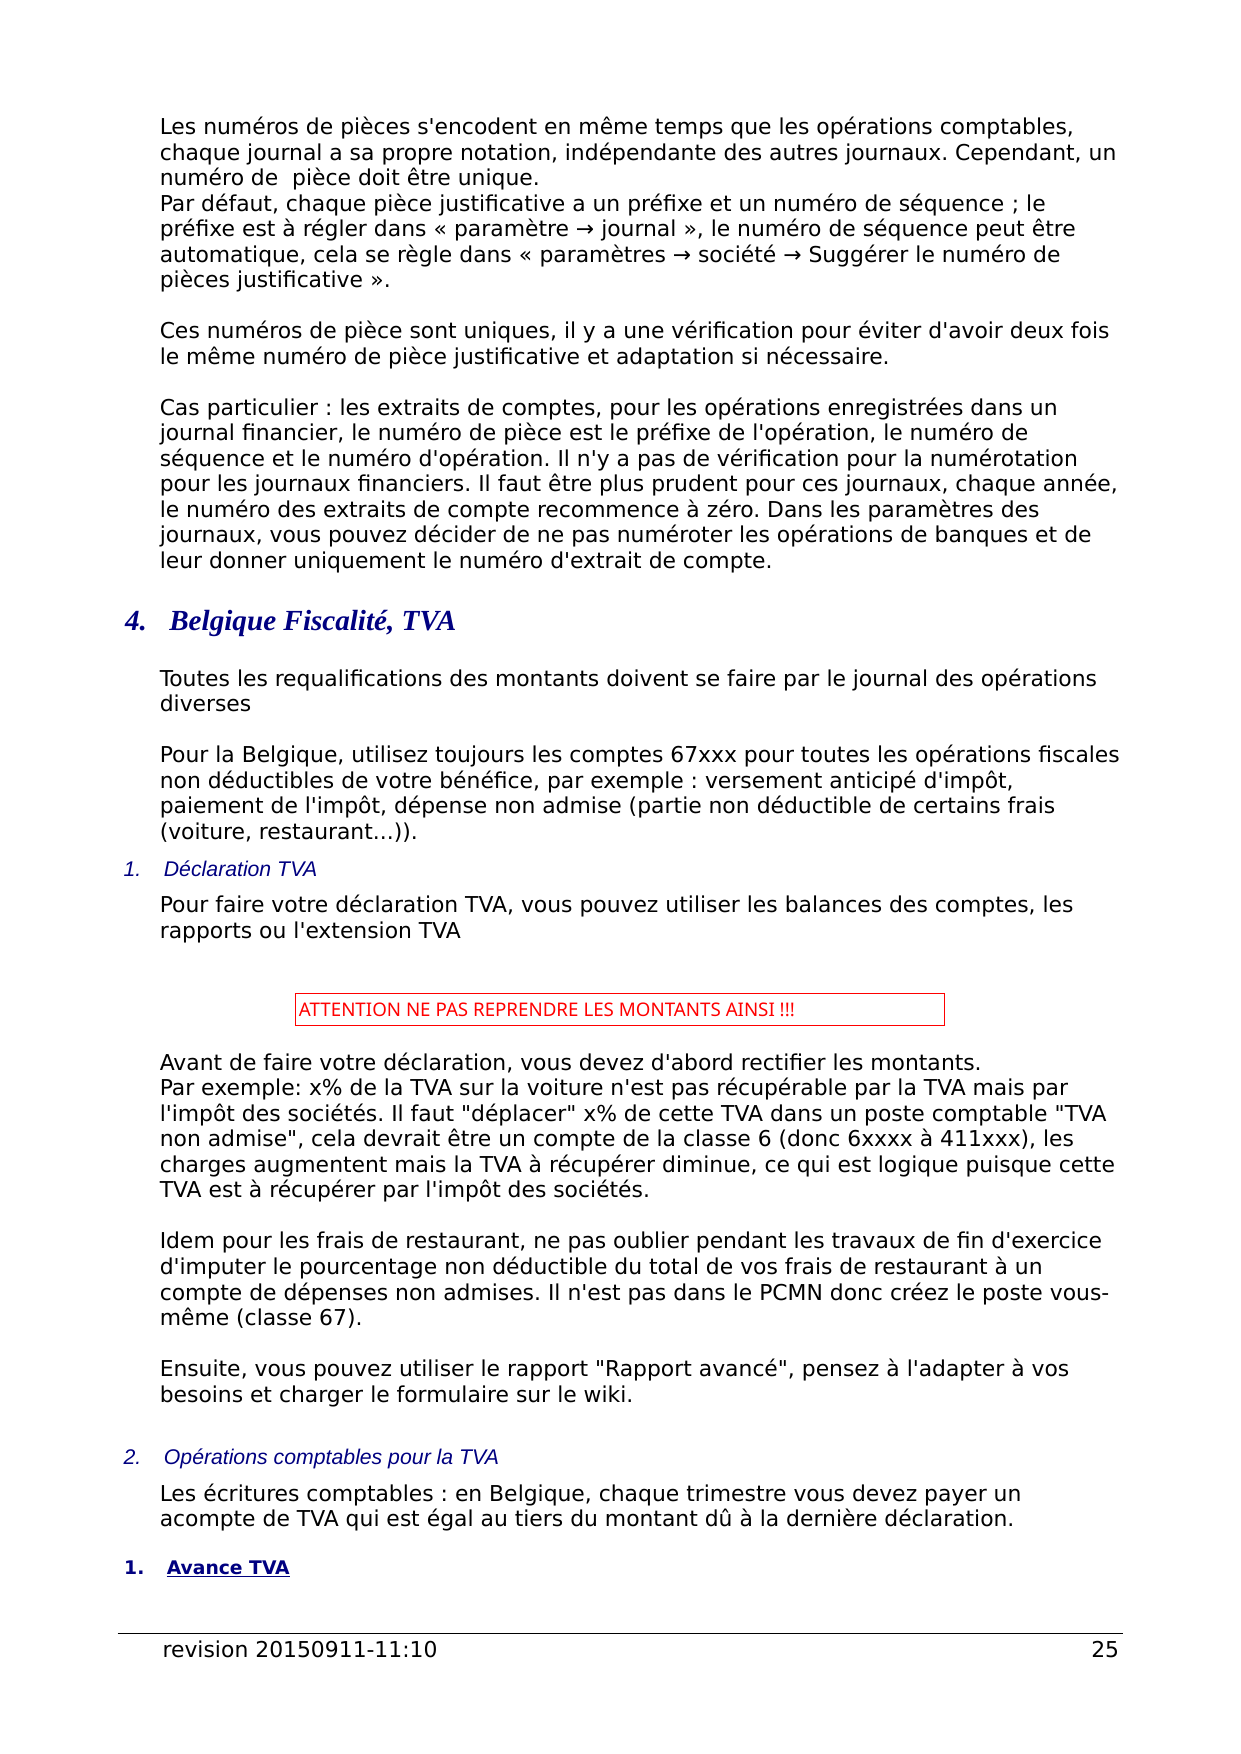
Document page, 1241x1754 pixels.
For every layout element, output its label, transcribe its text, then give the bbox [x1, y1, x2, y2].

text Toutes les requalifications des montants doivent se faire par le journal des opérations diverses [159, 666, 1123, 717]
text Avant de faire votre déclaration, vous devez d'abord rectifier les montants. [159, 1050, 1123, 1075]
text ATTENTION NE PAS REPRENDRE LES MONTANTS AINSI !!! [296, 994, 944, 1025]
text Pour la Belgique, utilisez toujours les comptes 67xxx pour toutes les opérations fiscales non déductibles de votre bénéfice, par exemple : versement anticipé d'impôt, paiement de l'impôt, dépense non admise (partie non déductible de certains frais (voiture, restaurant...)). [159, 742, 1123, 844]
subtitle Opérations comptables pour la TVA [117, 1444, 1123, 1469]
text Par défaut, chaque pièce justificative a un préfixe et un numéro de séquence ; le préfixe est à régler dans « paramètre → journal », le numéro de séquence peut être automatique, cela se règle dans « paramètres → société → Suggérer le numéro de pièces justificative ». [159, 191, 1123, 293]
text Les numéros de pièces s'encodent en même temps que les opérations comptables, chaque journal a sa propre notation, indépendante des autres journaux. Cependant, un numéro de pièce doit être unique. [159, 114, 1123, 191]
text Idem pour les frais de restaurant, ne pas oublier pendant les travaux de fin d'exercice d'imputer le pourcentage non déductible du total de vos frais de restaurant à un compte de dépenses non admises. Il n'est pas dans le PCMN donc créez le poste vous-même (classe 67). [159, 1228, 1123, 1331]
text Cas particulier : les extraits de comptes, pour les opérations enregistrées dans un journal financier, le numéro de pièce est le préfixe de l'opération, le numéro de séquence et le numéro d'opération. Il n'y a pas de vérification pour la numérotation pour les journaux financiers. Il faut être plus prudent pour ces journaux, chaque année, le numéro des extraits de compte recommence à zéro. Dans les paramètres des journaux, vous pouvez décider de ne pas numéroter les opérations de banques et de leur donner uniquement le numéro d'extrait de compte. [159, 395, 1123, 573]
subtitle Avance TVA [117, 1557, 1123, 1579]
subtitle Belgique Fiscalité, TVA [117, 603, 1123, 636]
text Ensuite, vous pouvez utiliser le rapport "Rapport avancé", pensez à l'adapter à vos besoins et charger le formulaire sur le wiki. [159, 1356, 1123, 1407]
subtitle Déclaration TVA [117, 856, 1123, 881]
text Pour faire votre déclaration TVA, vous pouvez utiliser les balances des comptes, les rapports ou l'extension TVA [159, 893, 1123, 944]
text Ces numéros de pièce sont uniques, il y a une vérification pour éviter d'avoir deux fois le même numéro de pièce justificative et adaptation si nécessaire. [159, 318, 1123, 369]
text Les écritures comptables : en Belgique, chaque trimestre vous devez payer un acompte de TVA qui est égal au tiers du montant dû à la dernière déclaration. [159, 1481, 1123, 1532]
text Par exemple: x% de la TVA sur la voiture n'est pas récupérable par la TVA mais par l'impôt des sociétés. Il faut "déplacer" x% de cette TVA dans un poste comptable "TVA non admise", cela devrait être un compte de la classe 6 (donc 6xxxx à 411xxx), les charges augmentent mais la TVA à récupérer diminue, ce qui est logique puisque cette TVA est à récupérer par l'impôt des sociétés. [159, 1075, 1123, 1203]
